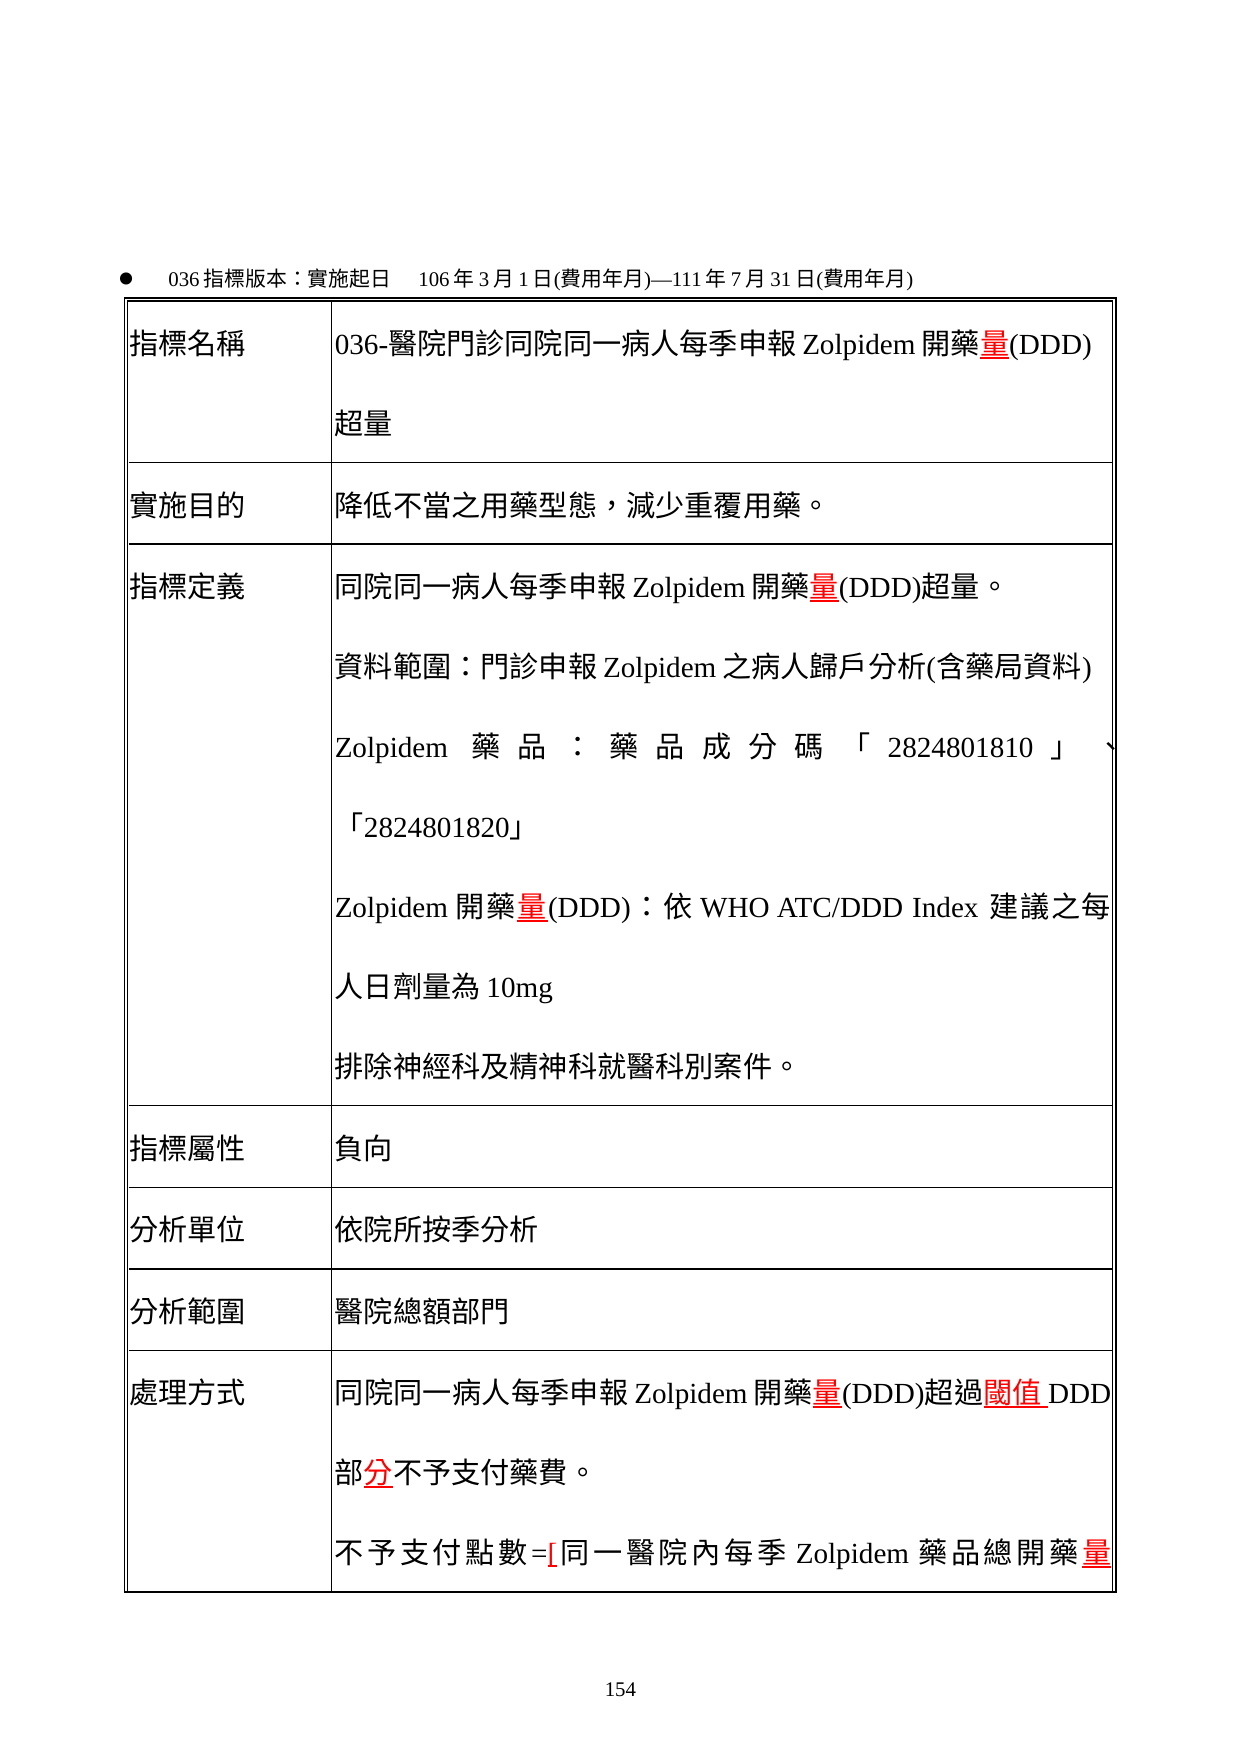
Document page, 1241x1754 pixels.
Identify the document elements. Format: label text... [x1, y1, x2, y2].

table_cell 同院同一病人每季申報Zolpidem開藥量(DDD)超量。 資料範圍：門診申報Zolpidem之病人歸戶分析(含藥局資料) Zolpidem藥品：藥品成分碼「2824801810」、「2824801820」 Zolpidem開藥量(DDD)：依WHO ATC/DDD Index 建議之每人日劑量為10mg 排除神經科及精神科就醫科別案件。 [332, 545, 1112, 1105]
subtitle 036指標版本：實施起日 106年3月1日(費用年月)—111年7月31日(費用年月) [118, 257, 1122, 297]
table_cell 降低不當之用藥型態，減少重覆用藥。 [332, 463, 1112, 543]
table_cell 負向 [332, 1106, 1112, 1186]
table_cell 實施目的 [128, 463, 331, 543]
table_cell 醫院總額部門 [332, 1270, 1112, 1349]
table_cell 分析範圍 [128, 1269, 331, 1349]
table_cell 分析單位 [128, 1188, 331, 1268]
table_cell 指標屬性 [128, 1106, 331, 1186]
table_header 指標名稱 [128, 302, 331, 462]
table_cell 指標定義 [128, 544, 331, 1105]
table_cell 依院所按季分析 [332, 1188, 1112, 1268]
table_cell 處理方式 [128, 1351, 331, 1591]
table_header 036-醫院門診同院同一病人每季申報Zolpidem開藥量(DDD)超量 [332, 302, 1112, 462]
table_cell 同院同一病人每季申報Zolpidem開藥量(DDD)超過閾值DDD部分不予支付藥費。 不予支付點數=[同一醫院內每季Zolpidem藥品總開藥量 [332, 1351, 1112, 1591]
